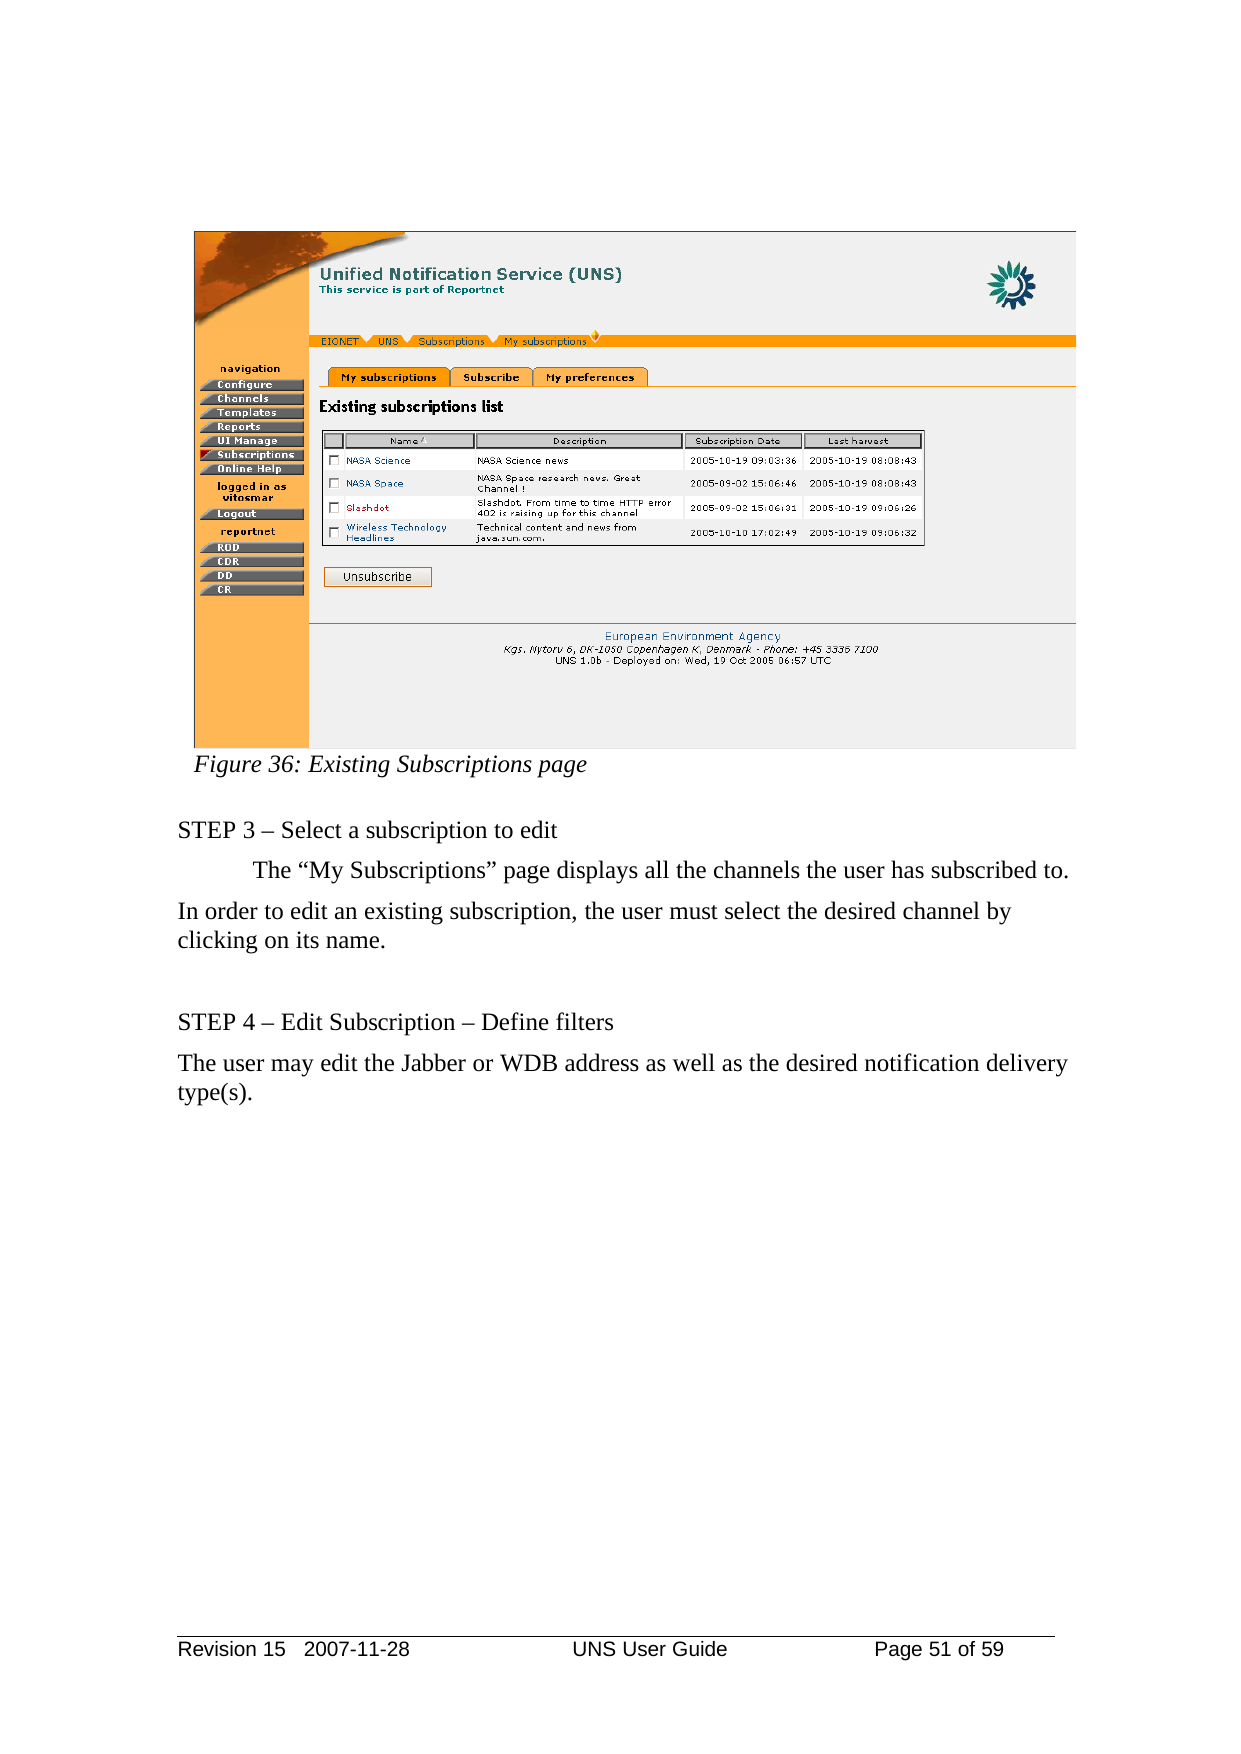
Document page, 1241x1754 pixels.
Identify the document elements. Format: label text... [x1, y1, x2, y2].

text STEP 4 – Edit Subscription – Define filters [177, 1007, 1092, 1036]
text STEP 3 – Select a subscription to edit [177, 814, 1092, 844]
text In order to edit an existing subscription, the user must select the desired channel by clicking on its name. [177, 896, 1092, 954]
text Figure 36: Existing Subscriptions page [194, 749, 1076, 777]
text The user may edit the Jabber or WDB address as well as the desired notification delivery type(s). [177, 1048, 1092, 1106]
picture [193, 231, 1077, 749]
text The “My Subscriptions” page displays all the channels the user has subscribed to. [177, 855, 1092, 884]
